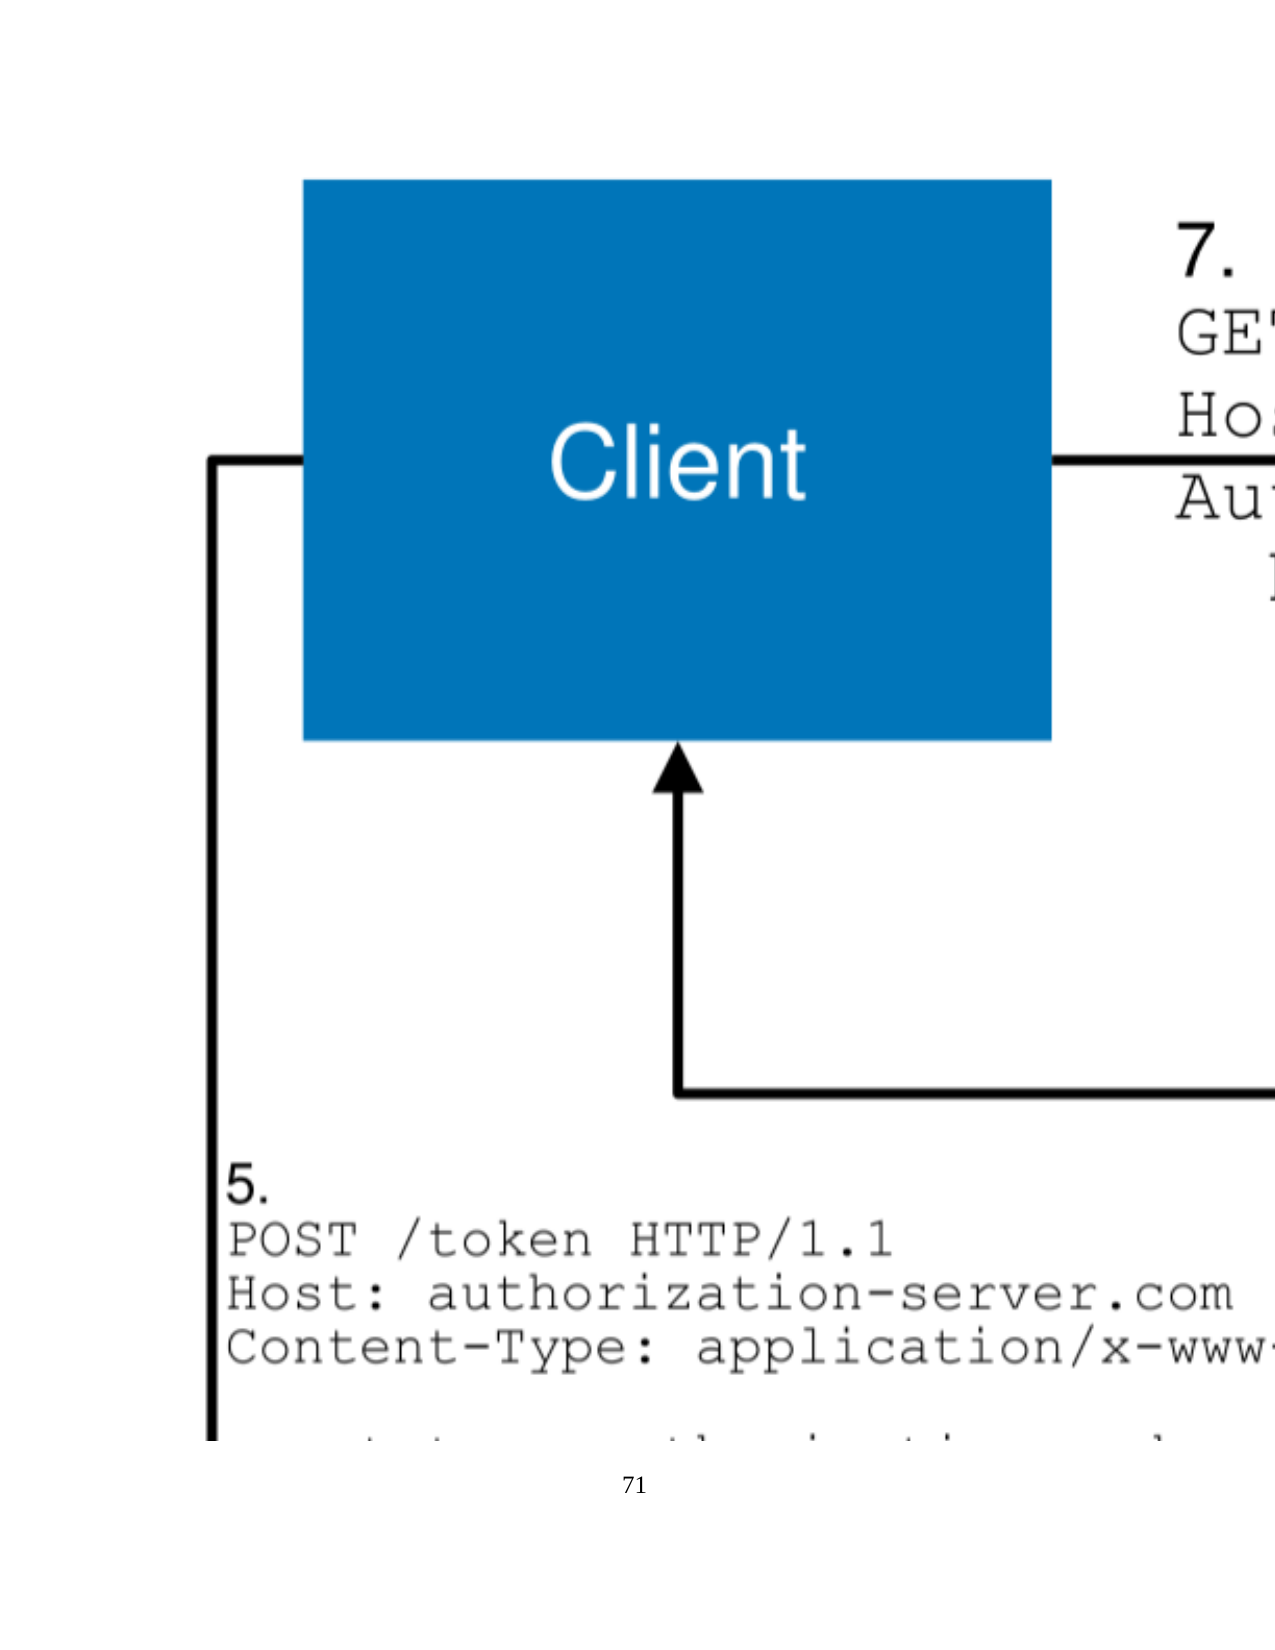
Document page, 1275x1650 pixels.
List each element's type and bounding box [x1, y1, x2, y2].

picture [150, 150, 1275, 1441]
